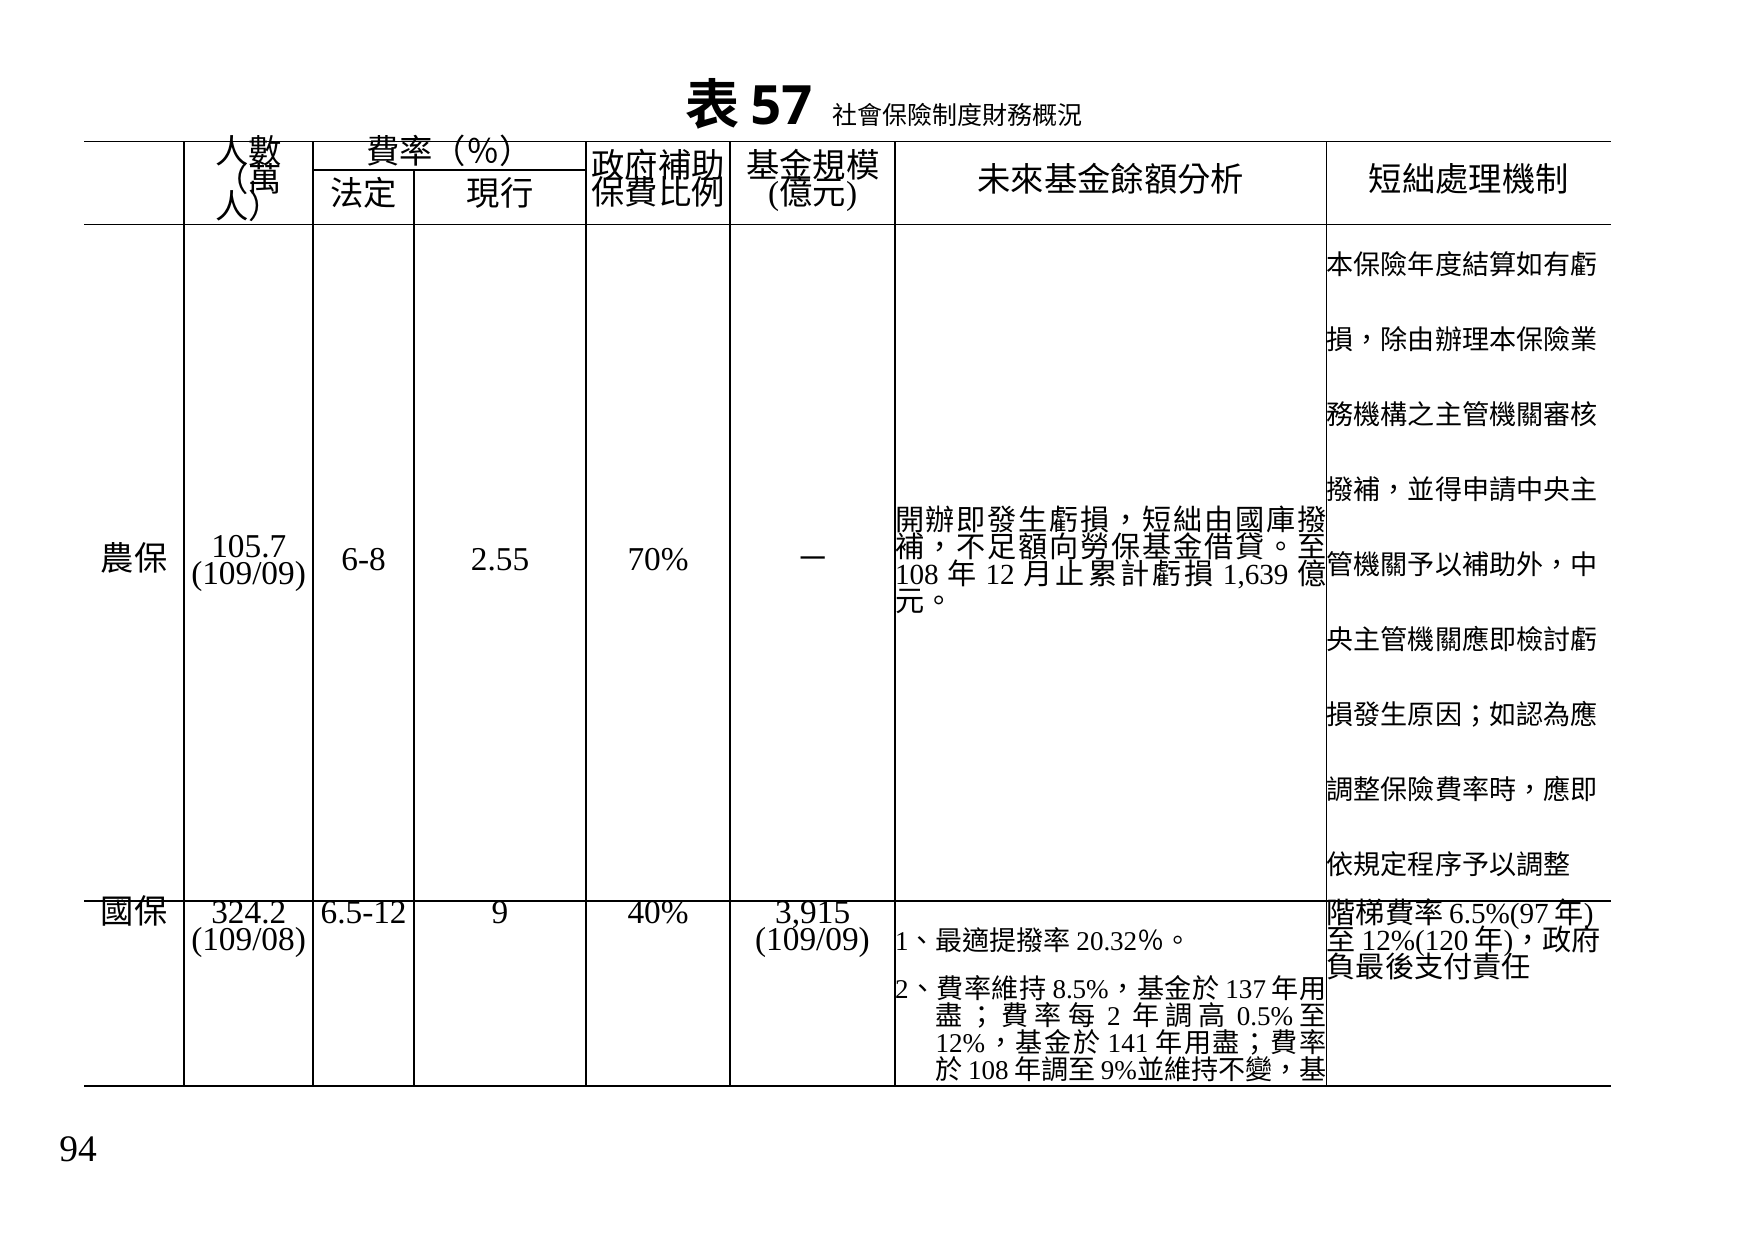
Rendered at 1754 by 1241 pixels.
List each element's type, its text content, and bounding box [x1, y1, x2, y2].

table_cell 9 [415, 902, 585, 1085]
table_cell － [731, 225, 894, 900]
table_cell 3,915 (109/09) [731, 902, 894, 1085]
table_header 費率（％） [314, 142, 585, 169]
table_cell 現行 [415, 171, 585, 223]
table_cell 階梯費率6.5%(97年)至12%(120年)，政府負最後支付責任 [1327, 902, 1611, 1085]
table_cell 6-8 [314, 225, 413, 900]
table_cell 農保 [84, 225, 183, 900]
table_cell 開辦即發生虧損，短絀由國庫撥補，不足額向勞保基金借貸。至108年12月止累計虧損1,639億元。 [896, 225, 1326, 900]
table_cell 法定 [314, 171, 413, 223]
table_header [84, 142, 183, 223]
table_header 政府補助 保費比例 [587, 142, 729, 223]
table_cell 1、最適提撥率20.32％。 2、費率維持8.5%，基金於137年用盡；費率每2年調高0.5%至12%，基金於141年用盡；費率於108年調至9%並維持不變，基 [896, 902, 1326, 1085]
table_cell 105.7 (109/09) [185, 225, 312, 900]
table_cell 2.55 [415, 225, 585, 900]
text 表57 社會保險制度財務概況 [59, 62, 1636, 141]
table_header 短絀處理機制 [1327, 142, 1611, 223]
table_header 人數 （萬人） [185, 142, 312, 223]
table_cell 70% [587, 225, 729, 900]
table_header 基金規模 (億元) [731, 142, 894, 223]
table_cell 6.5-12 [314, 902, 413, 1085]
table_header 未來基金餘額分析 [896, 142, 1326, 223]
table_cell 國保 [84, 902, 183, 1085]
table_cell 本保險年度結算如有虧損，除由辦理本保險業務機構之主管機關審核撥補，並得申請中央主管機關予以補助外，中央主管機關應即檢討虧損發生原因；如認為應調整保險費率時，應即依規定程序予以調整 [1327, 225, 1611, 900]
table_cell 324.2 (109/08) [185, 902, 312, 1085]
table_cell 40% [587, 902, 729, 1085]
